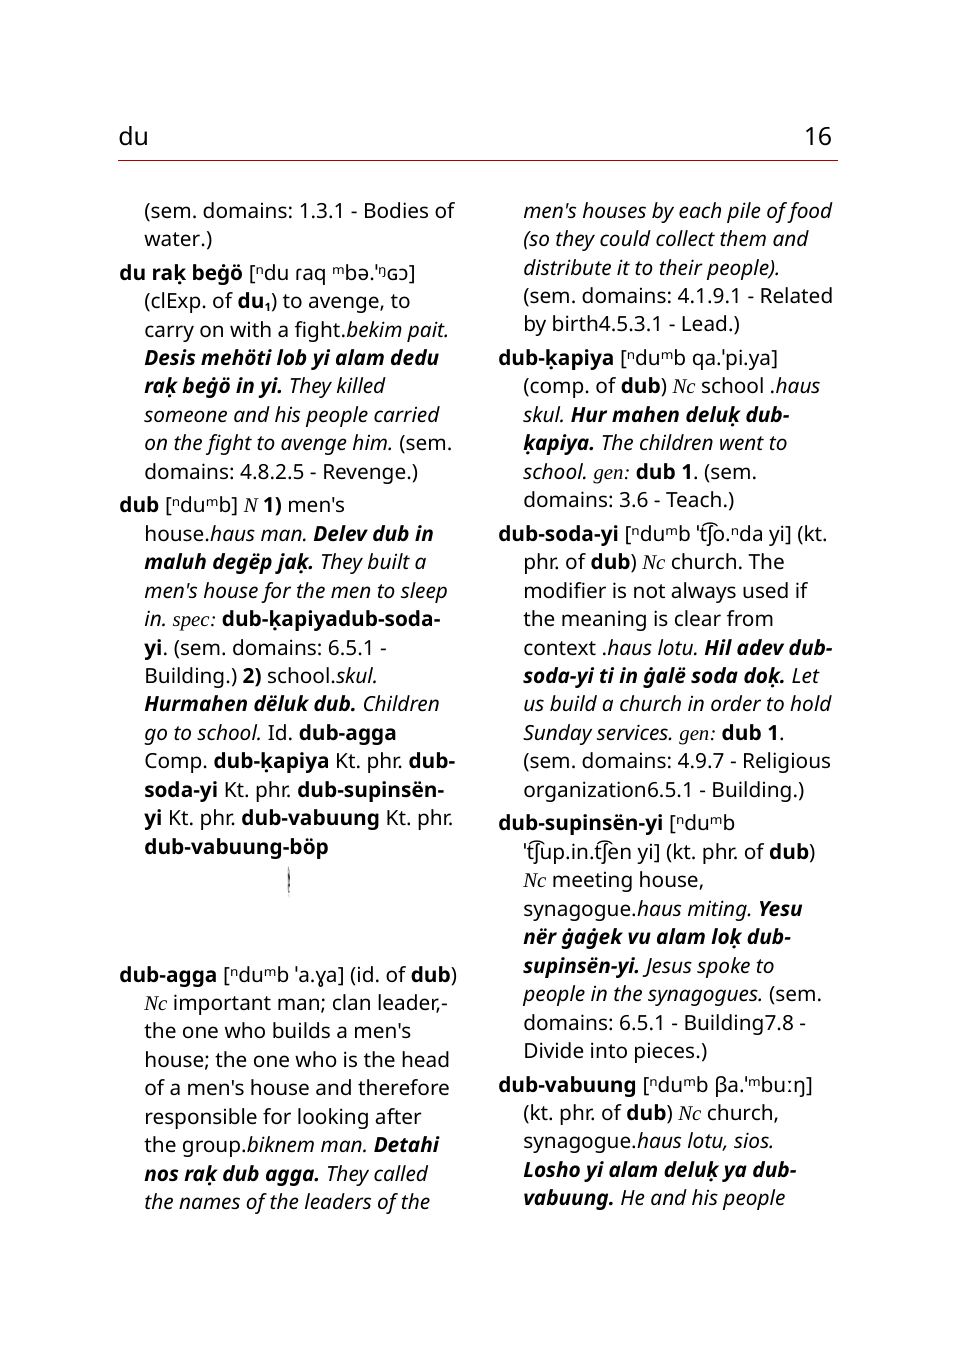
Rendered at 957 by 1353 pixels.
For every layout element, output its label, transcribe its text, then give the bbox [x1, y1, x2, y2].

text dub-vabuung [ⁿduᵐb βa.ˈᵐbuːŋ] (kt. phr. of dub) Nc church, synagogue.haus lotu, sios. Losho yi alam deluḳ ya dub-vabuung. He and his people [498, 1067, 837, 1216]
text (sem. domains: 1.3.1 - Bodies of water.) [119, 194, 458, 255]
text dub-supinsën-yi [ⁿduᵐb ˈt͡ʃup.in.t͡ʃen yi] (kt. phr. of dub) Nc meeting house, synagogue.haus miting. Yesu nër ġaġek vu alam loḳ dub-supinsën-yi. Jesus spoke to people in the synagogues. (sem. domains: 6.5.1 - Building7.8 - Divide into pieces.) [498, 805, 837, 1067]
text dub-ḳapiya [ⁿduᵐb qa.ˈpi.ya] (comp. of dub) Nc school .haus skul. Hur mahen deluḳ dub-ḳapiya. The children went to school. gen: dub 1. (sem. domains: 3.6 - Teach.) [498, 340, 837, 516]
text dub-soda-yi [ⁿduᵐb ˈt͡ʃo.ⁿda yi] (kt. phr. of dub) Nc church. The modifier is not always used if the meaning is clear from context .haus lotu. Hil adev dub-soda-yi ti in ġalë soda doḳ. Let us build a church in order to hold Sunday services. gen: dub 1. (sem. domains: 4.9.7 - Religious organization6.5.1 - Building.) [498, 516, 837, 805]
text dub [ⁿduᵐb] N 1) men's house.haus man. Delev dub in maluh degëp jaḳ. They built a men's house for the men to sleep in. spec: dub-ḳapiyadub-soda-yi. (sem. domains: 6.5.1 - Building.) 2) school.skul. Hurmahen dëluk dub. Children go to school. Id. dub-agga Comp. dub-ḳapiya Kt. phr. dub-soda-yi Kt. phr. dub-supinsën-yi Kt. phr. dub-vabuung Kt. phr. dub-vabuung-böp [119, 487, 458, 864]
text dub-agga [ⁿduᵐb ˈa.ɣa] (id. of dub) Nc important man; clan leader,-the one who builds a men's house; the one who is the head of a men's house and therefore responsible for looking after the group.biknem man. Detahi nos raḳ dub agga. They called the names of the leaders of the [119, 958, 458, 1220]
text du raḳ beġö [ⁿdu ɾaq ᵐbə.ˈᵑɢɔ] (clExp. of du1) to avenge, to carry on with a fight.bekim pait. Desis mehöti lob yi alam dedu raḳ beġö in yi. They killed someone and his people carried on the fight to avenge him. (sem. domains: 4.8.2.5 - Revenge.) [119, 255, 458, 487]
text men's houses by each pile of food (so they could collect them and distribute it to their people). (sem. domains: 4.1.9.1 - Related by birth4.5.3.1 - Lead.) [498, 194, 837, 340]
